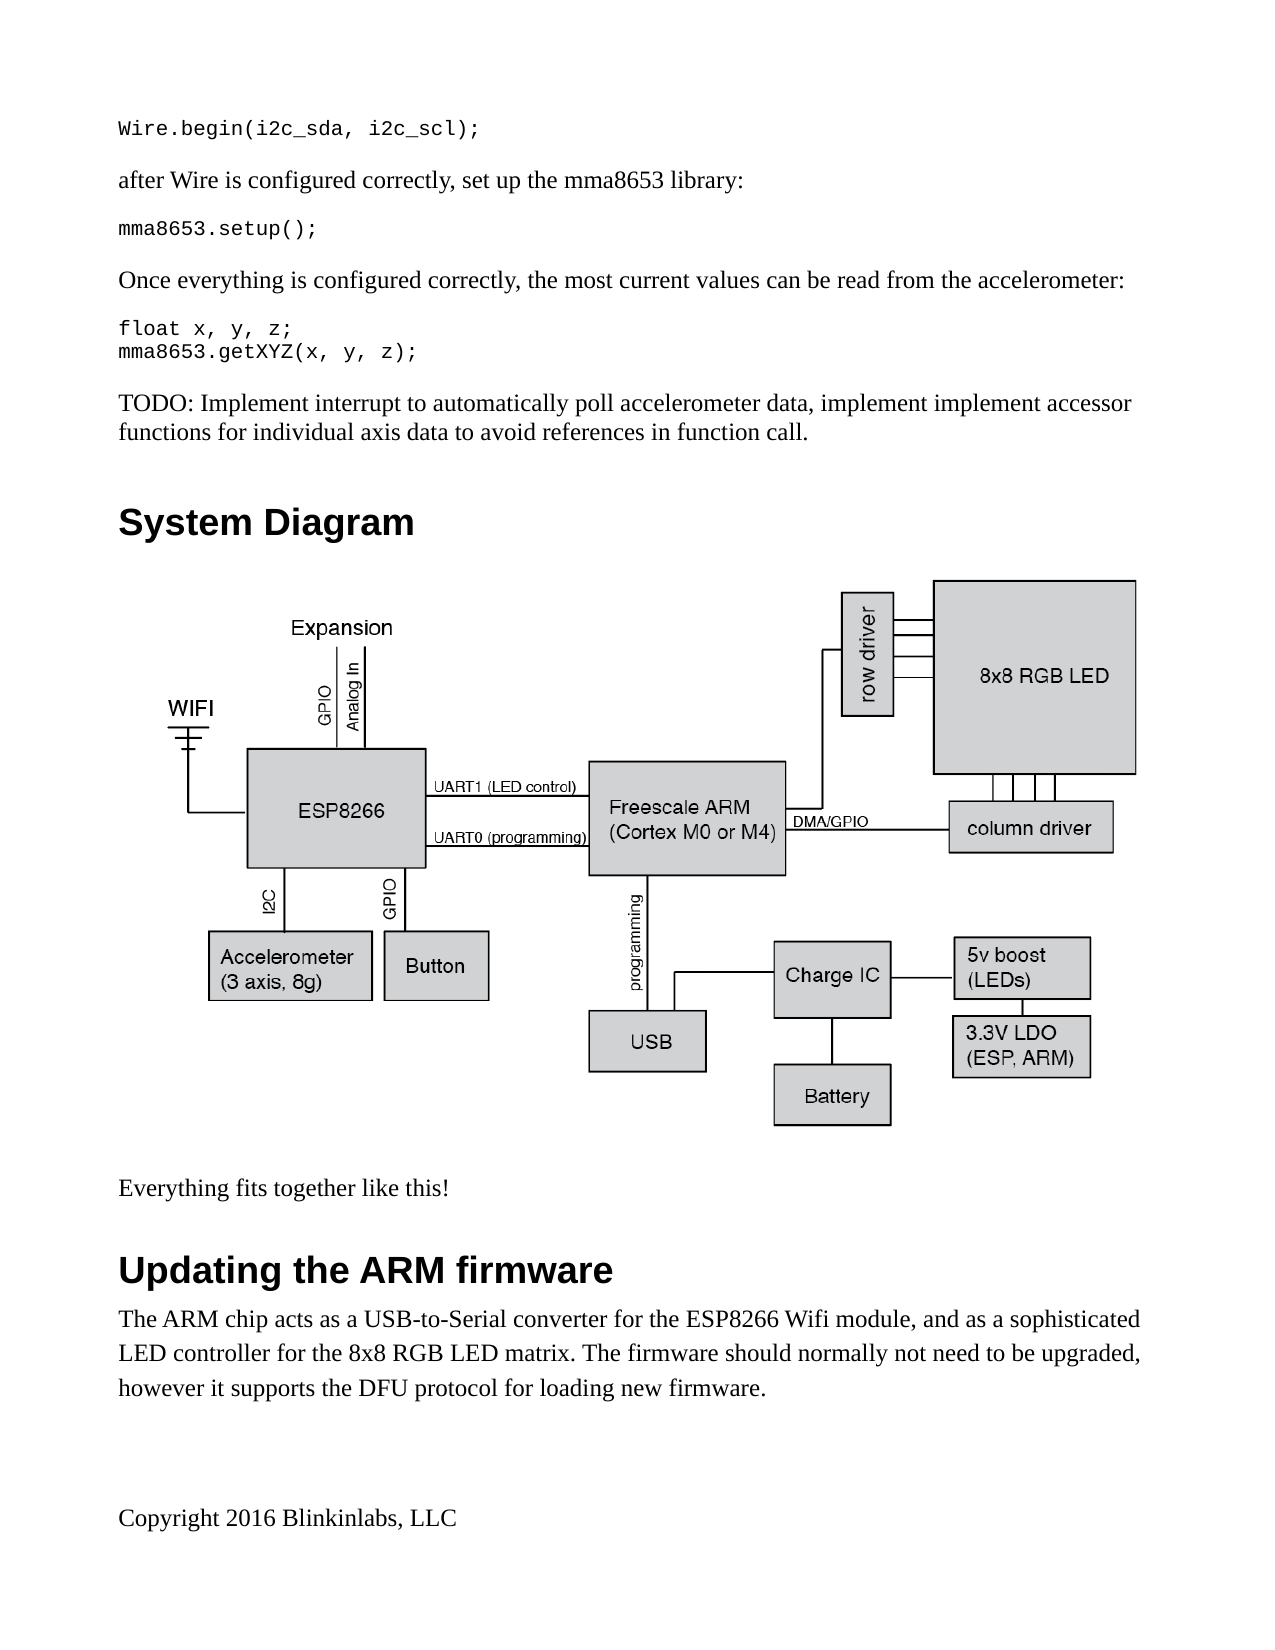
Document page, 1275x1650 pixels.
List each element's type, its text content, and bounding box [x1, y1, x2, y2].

picture [118, 555, 1157, 1168]
text float x, y, z; [118, 317, 1157, 341]
text Once everything is configured correctly, the most current values can be read from the accelerometer: [118, 265, 1157, 294]
text Wire.begin(i2c_sda, i2c_scl); [118, 118, 1157, 142]
text after Wire is configured correctly, set up the mma8653 library: [118, 165, 1157, 194]
subtitle Updating the ARM firmware [118, 1247, 1157, 1291]
text mma8653.getXYZ(x, y, z); [118, 341, 1157, 365]
subtitle System Diagram [118, 500, 1157, 543]
text TODO: Implement interrupt to automatically poll accelerometer data, implement implement accessor functions for individual axis data to avoid references in function call. [118, 388, 1157, 446]
text Everything fits together like this! [118, 1168, 1157, 1202]
text mma8653.setup(); [118, 218, 1157, 241]
text The ARM chip acts as a USB-to-Serial converter for the ESP8266 Wifi module, and as a sophisticated LED controller for the 8x8 RGB LED matrix. The firmware should normally not need to be upgraded, however it supports the DFU protocol for loading new firmware. [118, 1304, 1157, 1401]
